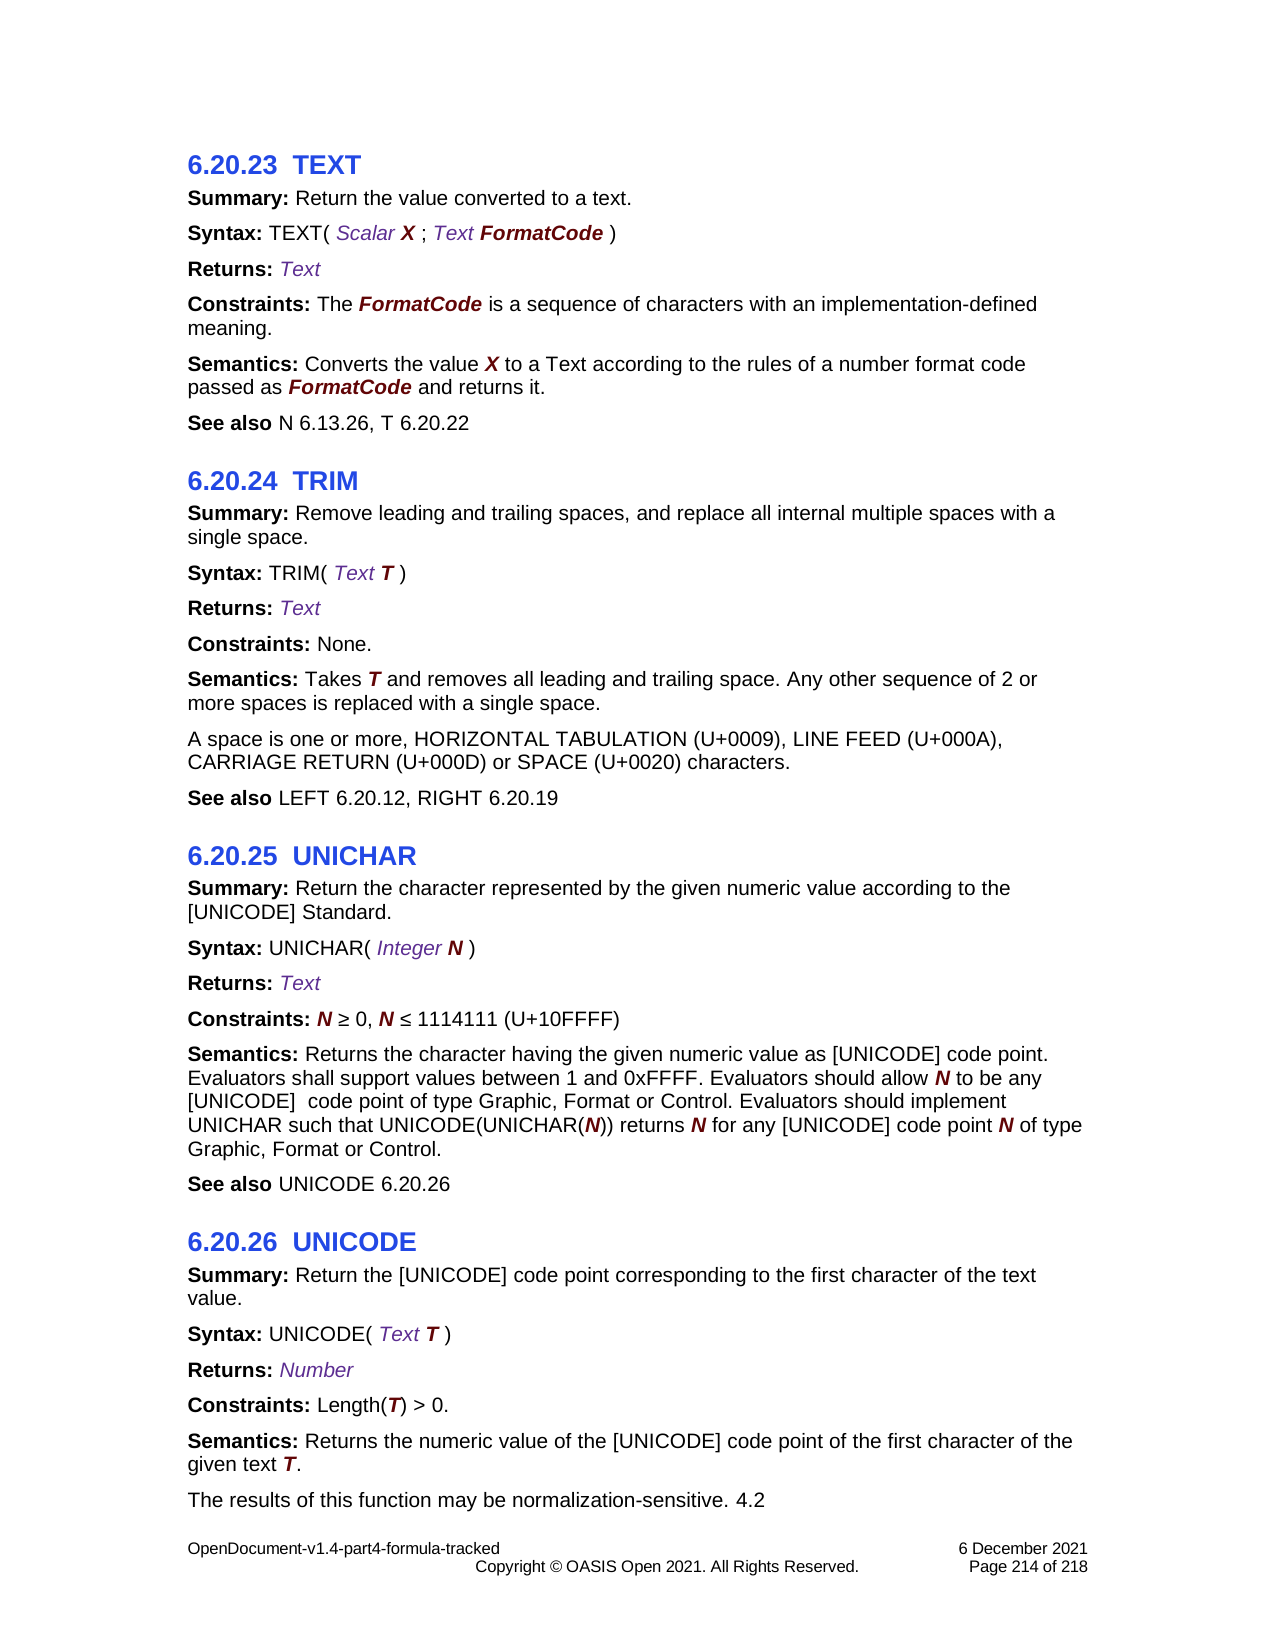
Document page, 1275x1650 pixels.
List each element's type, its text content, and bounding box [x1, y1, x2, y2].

text See also N 6.13.26, T 6.20.22 [187, 411, 1088, 435]
text Syntax: UNICHAR( Integer N ) [187, 936, 1088, 959]
text Summary: Return the value converted to a text. [187, 186, 1088, 209]
subtitle UNICODE [187, 1227, 1088, 1257]
text The results of this function may be normalization-sensitive. 4.2 [187, 1488, 1088, 1512]
text Summary: Return the [UNICODE] code point corresponding to the first character of the text value. [187, 1263, 1088, 1310]
text A space is one or more, HORIZONTAL TABULATION (U+0009), LINE FEED (U+000A), CARRIAGE RETURN (U+000D) or SPACE (U+0020) characters. [187, 727, 1088, 774]
text Returns: Number [187, 1358, 1088, 1382]
subtitle TRIM [187, 466, 1088, 496]
subtitle TEXT [187, 150, 1088, 180]
text See also UNICODE 6.20.26 [187, 1173, 1088, 1196]
text Semantics: Converts the value X to a Text according to the rules of a number format code passed as FormatCode and returns it. [187, 352, 1088, 399]
text Constraints: Length(T) > 0. [187, 1394, 1088, 1417]
text Constraints: The FormatCode is a sequence of characters with an implementation-defined meaning. [187, 293, 1088, 340]
text Semantics: Returns the numeric value of the [UNICODE] code point of the first character of the given text T. [187, 1429, 1088, 1476]
text See also LEFT 6.20.12, RIGHT 6.20.19 [187, 786, 1088, 810]
text Returns: Text [187, 972, 1088, 995]
text Summary: Return the character represented by the given numeric value according to the [UNICODE] Standard. [187, 877, 1088, 924]
text Constraints: N ≥ 0, N ≤ 1114111 (U+10FFFF) [187, 1007, 1088, 1031]
text Summary: Remove leading and trailing spaces, and replace all internal multiple spaces with a single space. [187, 502, 1088, 549]
text Syntax: TEXT( Scalar X ; Text FormatCode ) [187, 222, 1088, 245]
text Constraints: None. [187, 632, 1088, 656]
text Semantics: Takes T and removes all leading and trailing space. Any other sequence of 2 or more spaces is replaced with a single space. [187, 668, 1088, 715]
subtitle UNICHAR [187, 841, 1088, 871]
text Returns: Text [187, 597, 1088, 620]
text Syntax: UNICODE( Text T ) [187, 1322, 1088, 1346]
text Semantics: Returns the character having the given numeric value as [UNICODE] code point. Evaluators shall support values between 1 and 0xFFFF. Evaluators should allow N to be any [UNICODE] code point of type Graphic, Format or Control. Evaluators should implement UNICHAR such that UNICODE(UNICHAR(N)) returns N for any [UNICODE] code point N of type Graphic, Format or Control. [187, 1043, 1088, 1161]
text Returns: Text [187, 257, 1088, 281]
text Syntax: TRIM( Text T ) [187, 561, 1088, 584]
